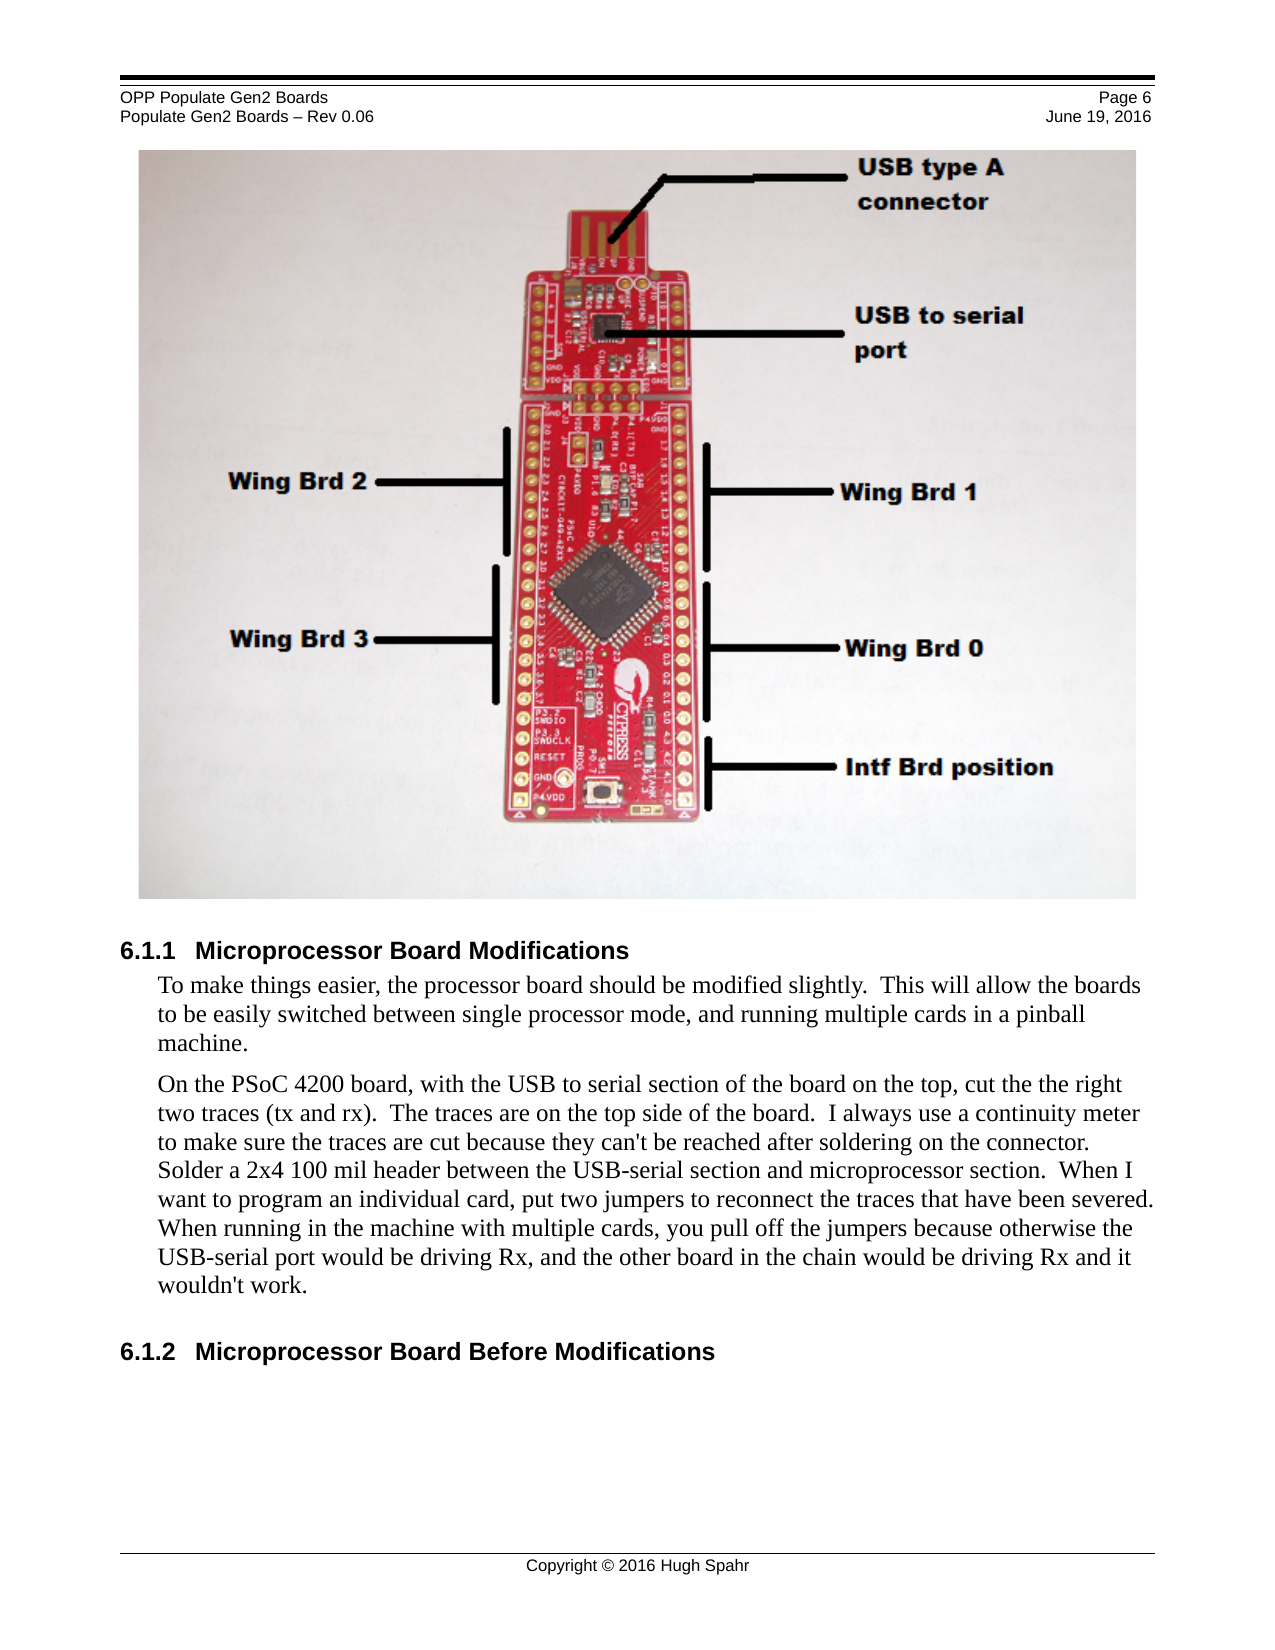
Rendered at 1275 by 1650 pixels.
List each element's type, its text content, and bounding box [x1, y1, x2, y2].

text To make things easier, the processor board should be modified slightly. This will allow the boards to be easily switched between single processor mode, and running multiple cards in a pinball machine. [157, 971, 1155, 1057]
text On the PSoC 4200 board, with the USB to serial section of the board on the top, cut the the right two traces (tx and rx). The traces are on the top side of the board. I always use a continuity meter to make sure the traces are cut because they can't be reached after soldering on the connector. Solder a 2x4 100 mil header between the USB-serial section and microprocessor section. When I want to program an individual card, put two jumpers to reconnect the traces that have been severed. When running in the machine with multiple cards, you pull off the jumpers because otherwise the USB-serial port would be driving Rx, and the other board in the chain would be driving Rx and it wouldn't work. [157, 1069, 1155, 1299]
picture [138, 150, 1137, 899]
subtitle Microprocessor Board Before Modifications [120, 1337, 1155, 1366]
subtitle Microprocessor Board Modifications [120, 936, 1155, 964]
